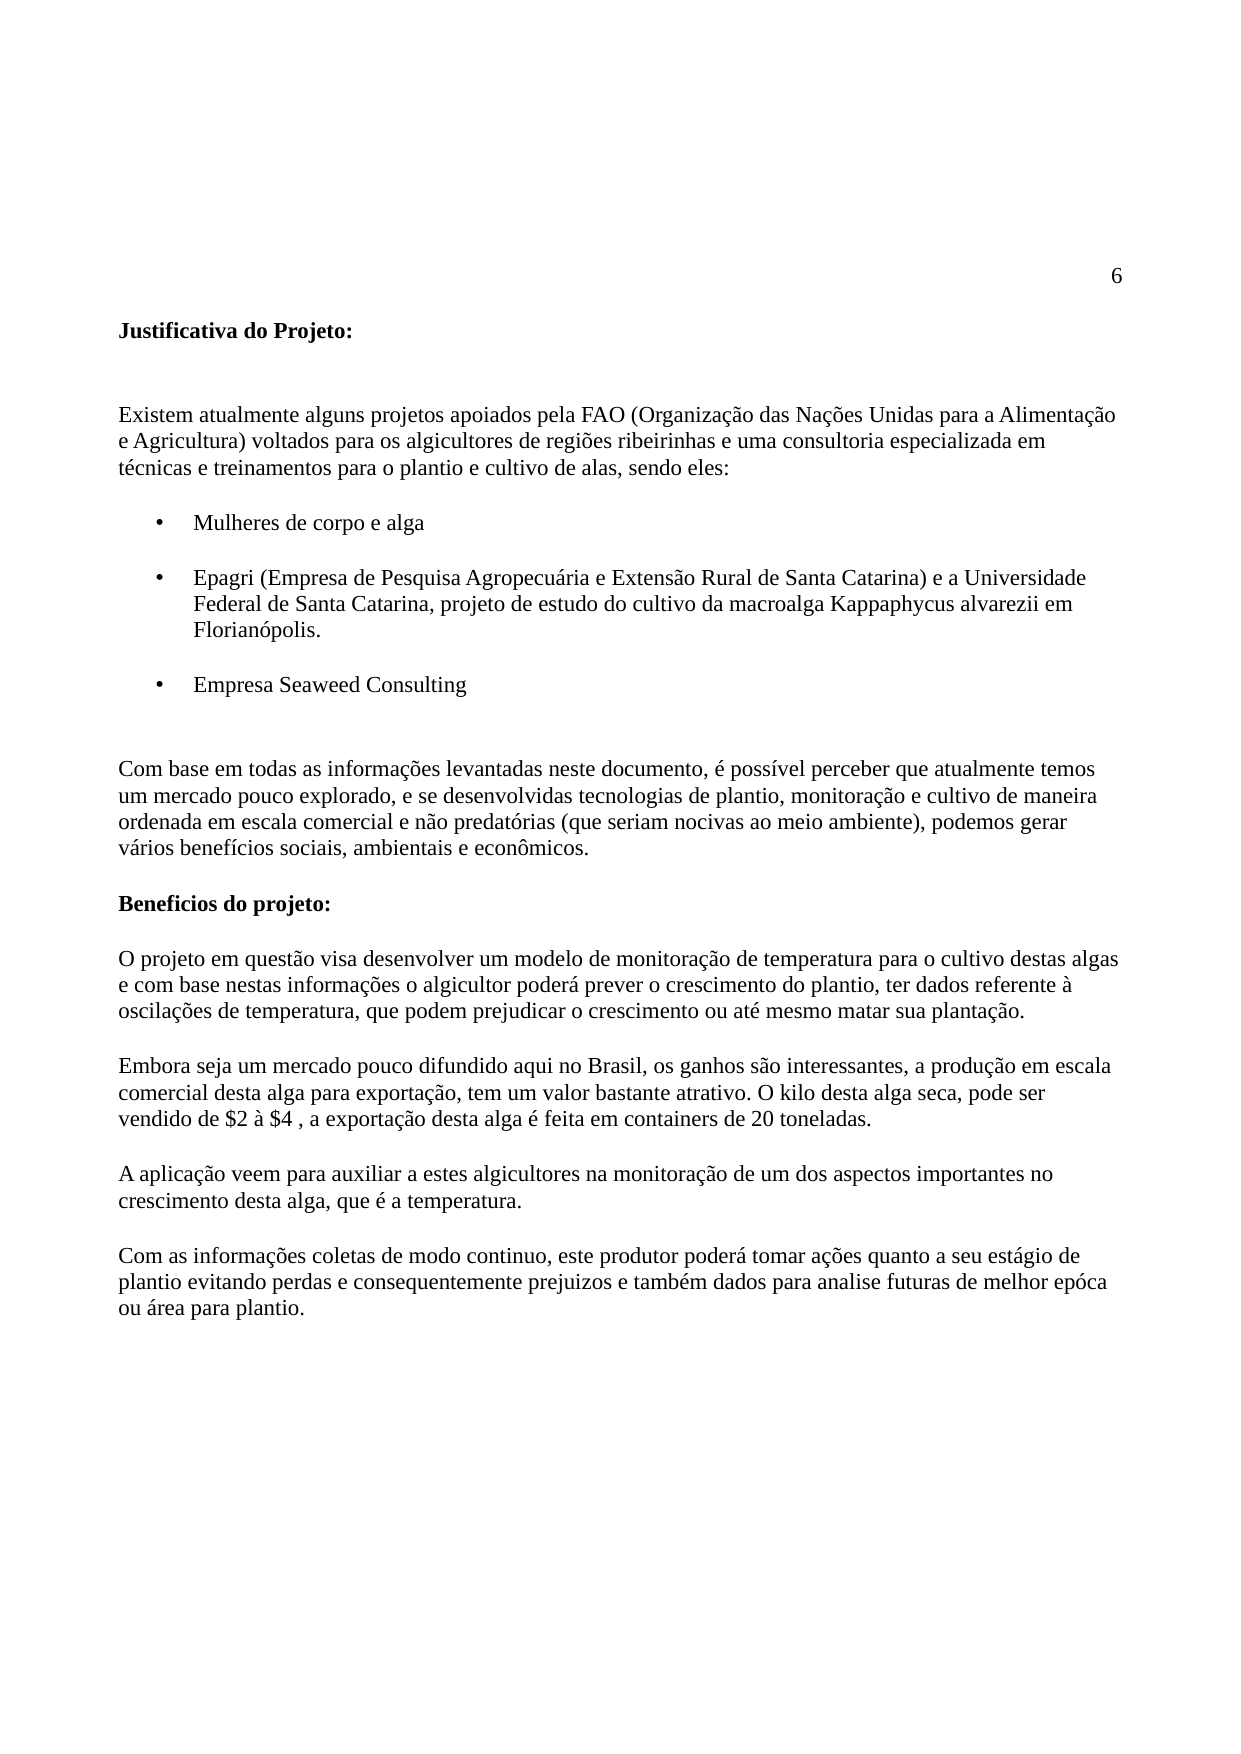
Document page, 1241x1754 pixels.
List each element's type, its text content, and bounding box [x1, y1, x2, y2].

text Existem atualmente alguns projetos apoiados pela FAO (Organização das Nações Unidas para a Alimentação e Agricultura) voltados para os algicultores de regiões ribeirinhas e uma consultoria especializada em técnicas e treinamentos para o plantio e cultivo de alas, sendo eles: [118, 401, 1122, 480]
list Empresa Seaweed Consulting [156, 672, 1122, 698]
text Justificativa do Projeto: [118, 317, 1122, 343]
text Com base em todas as informações levantadas neste documento, é possível perceber que atualmente temos um mercado pouco explorado, e se desenvolvidas tecnologias de plantio, monitoração e cultivo de maneira ordenada em escala comercial e não predatórias (que seriam nocivas ao meio ambiente), podemos gerar vários benefícios sociais, ambientais e econômicos. [118, 755, 1122, 861]
text O projeto em questão visa desenvolver um modelo de monitoração de temperatura para o cultivo destas algas e com base nestas informações o algicultor poderá prever o crescimento do plantio, ter dados referente à oscilações de temperatura, que podem prejudicar o crescimento ou até mesmo matar sua plantação. [118, 945, 1122, 1024]
text 5 [118, 262, 1122, 288]
text Beneficios do projeto: [118, 889, 1122, 916]
text Embora seja um mercado pouco difundido aqui no Brasil, os ganhos são interessantes, a produção em escala comercial desta alga para exportação, tem um valor bastante atrativo. O kilo desta alga seca, pode ser vendido de $2 à $4 , a exportação desta alga é feita em containers de 20 toneladas. [118, 1052, 1122, 1132]
list Epagri (Empresa de Pesquisa Agropecuária e Extensão Rural de Santa Catarina) e a Universidade Federal de Santa Catarina, projeto de estudo do cultivo da macroalga Kappaphycus alvarezii em Florianópolis. [156, 564, 1122, 643]
text A aplicação veem para auxiliar a estes algicultores na monitoração de um dos aspectos importantes no crescimento desta alga, que é a temperatura. [118, 1160, 1122, 1213]
list Mulheres de corpo e alga [156, 509, 1122, 535]
text Com as informações coletas de modo continuo, este produtor poderá tomar ações quanto a seu estágio de plantio evitando perdas e consequentemente prejuizos e também dados para analise futuras de melhor epóca ou área para plantio. [118, 1242, 1122, 1321]
